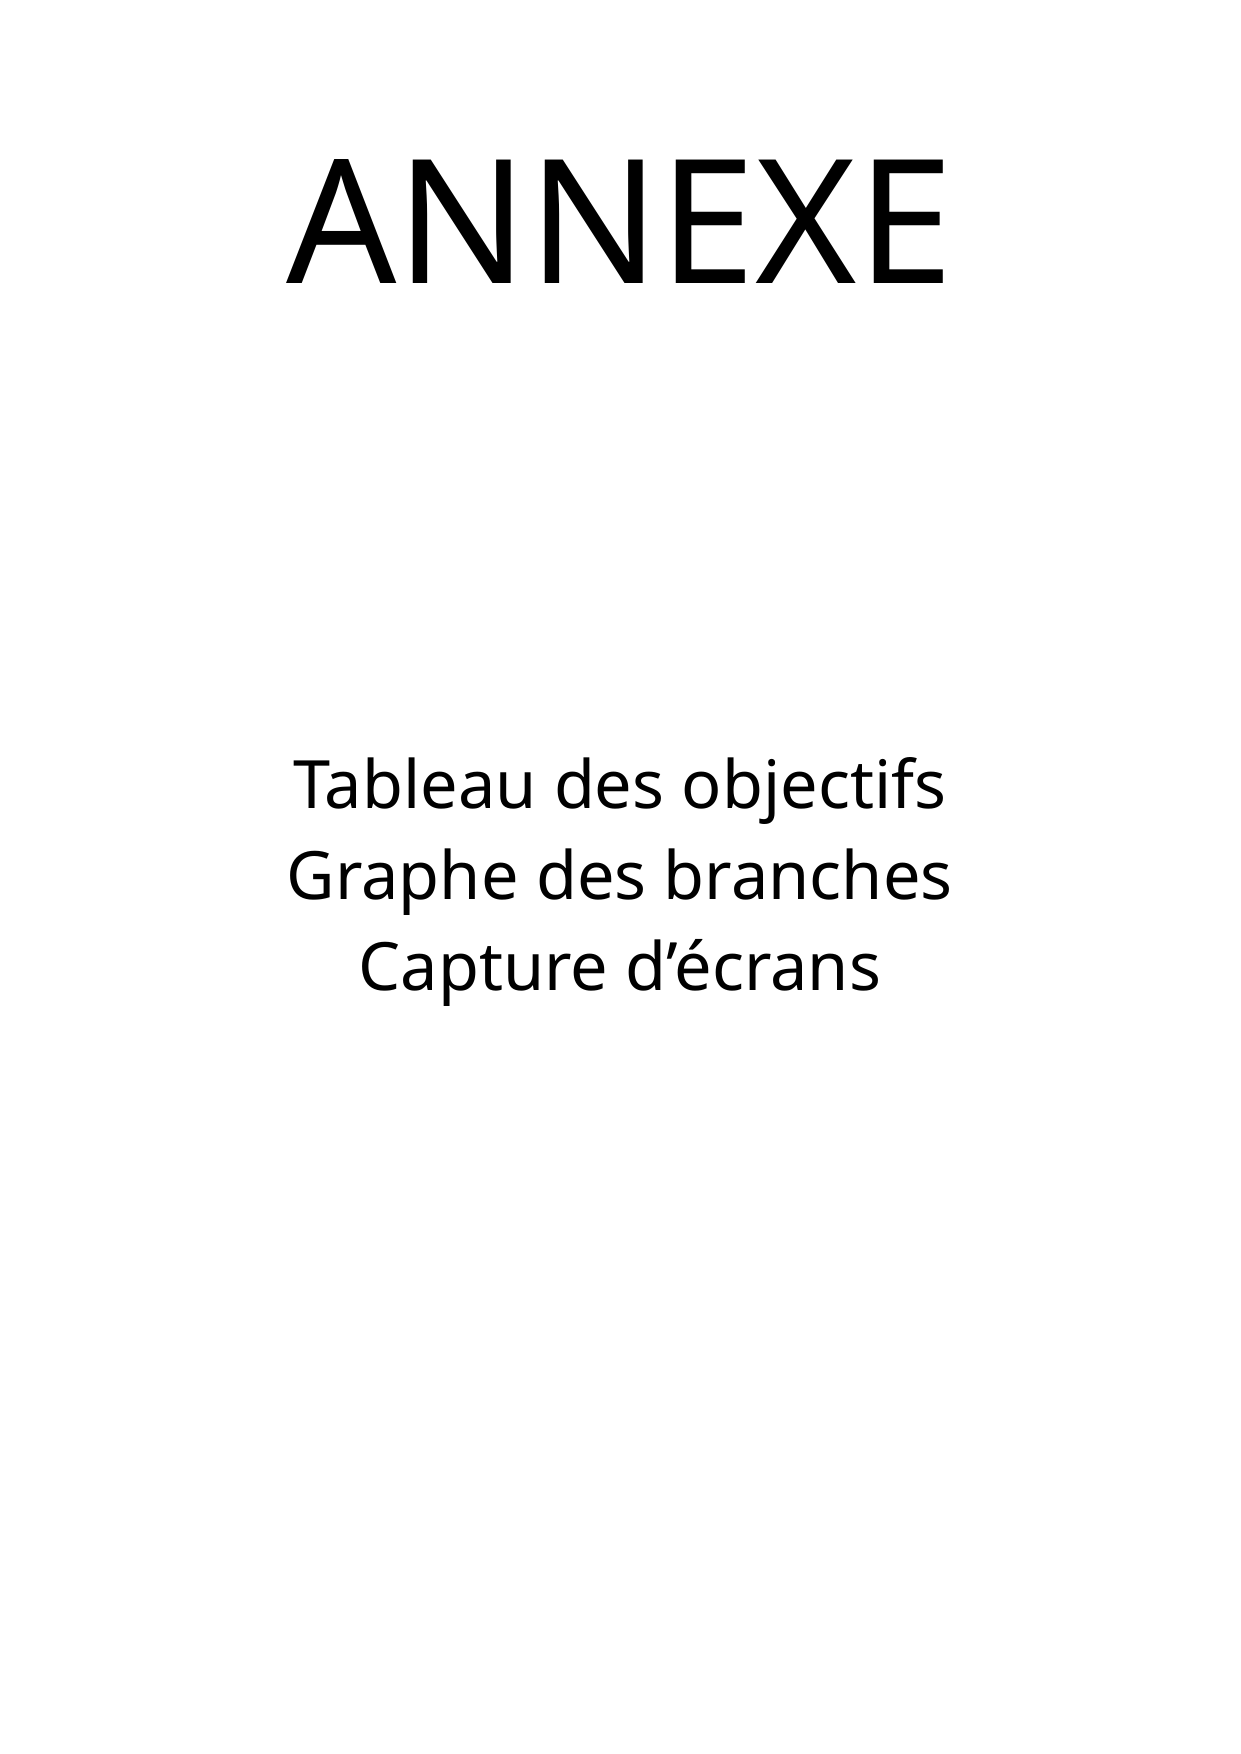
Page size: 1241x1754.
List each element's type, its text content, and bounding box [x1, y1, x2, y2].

subtitle Tableau des objectifs Graphe des branches Capture d’écrans [62, 410, 1179, 1428]
title ANNEXE [62, 69, 1179, 363]
